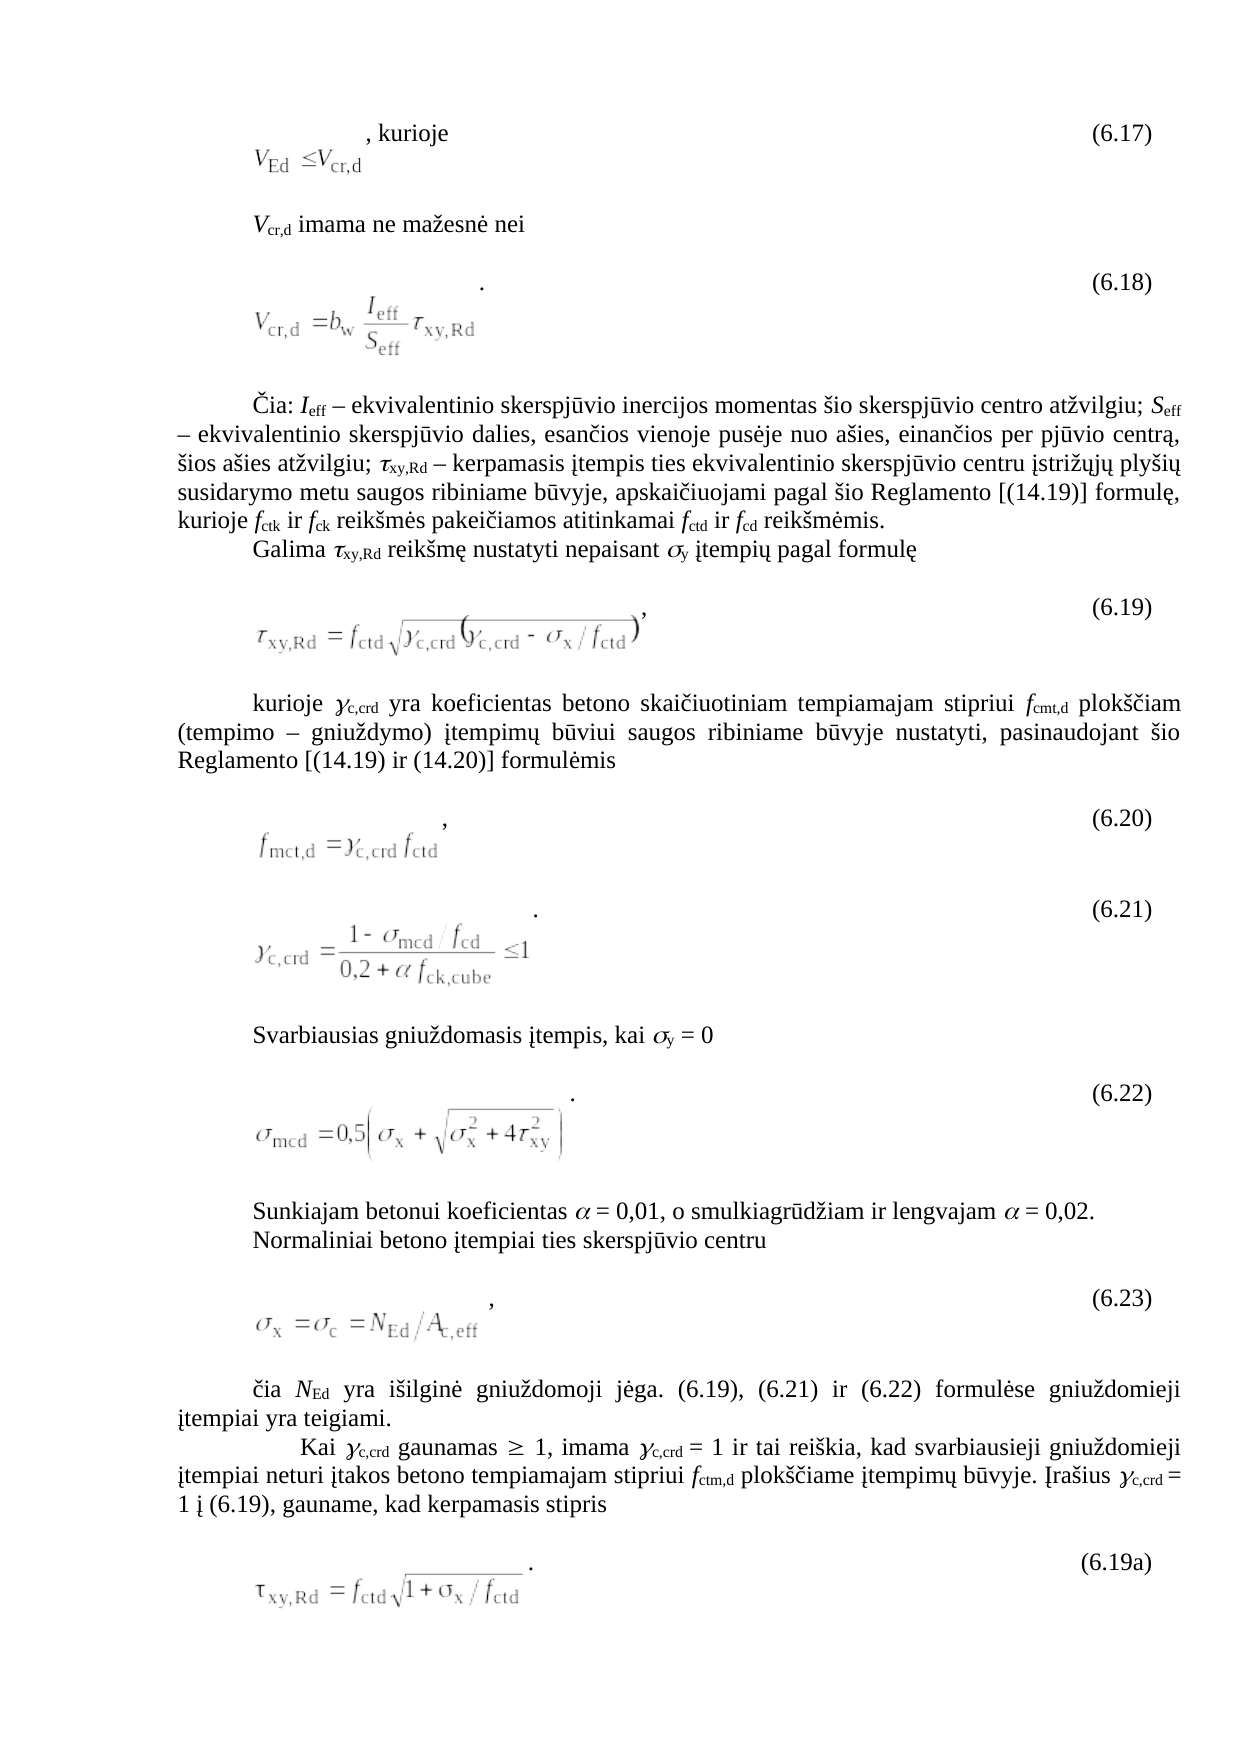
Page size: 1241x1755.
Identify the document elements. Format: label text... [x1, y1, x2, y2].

text , (6.23) [177, 1283, 1181, 1345]
text Sunkiajam betonui koeficientas a = 0,01, o smulkiagrūdžiam ir lengvajam a = 0,02. [177, 1196, 1181, 1225]
text Normaliniai betono įtempiai ties skerspjūvio centru [177, 1225, 1181, 1254]
text čia NEd yra išilginė gniuždomoji jėga. (6.19), (6.21) ir (6.22) formulėse gniuždomieji įtempiai yra teigiami. [177, 1374, 1181, 1432]
text . (6.19a) [177, 1547, 1181, 1614]
text . (6.22) [177, 1078, 1181, 1168]
text . (6.21) [177, 894, 1181, 992]
text , (6.20) [177, 803, 1181, 866]
text kurioje gc,crd yra koeficientas betono skaičiuotiniam tempiamajam stipriui fcmt,d plokščiam (tempimo – gniuždymo) įtempimų būviui saugos ribiniame būvyje nustatyti, pasinaudojant šio Reglamento [(14.19) ir (14.20)] formulėmis [177, 688, 1181, 774]
text Vcr,d imama ne mažesnė nei [177, 209, 1181, 238]
text Kai gc,crd gaunamas ³ 1, imama gc,crd = 1 ir tai reiškia, kad svarbiausieji gniuždomieji įtempiai neturi įtakos betono tempiamajam stipriui fctm,d plokščiame įtempimų būvyje. Įrašius gc,crd = 1 į (6.19), gauname, kad kerpamasis stipris [177, 1432, 1181, 1518]
text , (6.19) [177, 592, 1181, 659]
text Galima txy,Rd reikšmę nustatyti nepaisant sy įtempių pagal formulę [177, 534, 1181, 563]
text Svarbiausias gniuždomasis įtempis, kai sy = 0 [177, 1020, 1181, 1049]
text Čia: Ieff – ekvivalentinio skerspjūvio inercijos momentas šio skerspjūvio centro atžvilgiu; Seff – ekvivalentinio skerspjūvio dalies, esančios vienoje pusėje nuo ašies, einančios per pjūvio centrą, šios ašies atžvilgiu; txy,Rd – kerpamasis įtempis ties ekvivalentinio skerspjūvio centru įstrižųjų plyšių susidarymo metu saugos ribiniame būvyje, apskaičiuojami pagal šio Reglamento [(14.19)] formulę, kurioje fctk ir fck reikšmės pakeičiamos atitinkamai fctd ir fcd reikšmėmis. [177, 391, 1181, 534]
text . (6.18) [177, 267, 1181, 362]
text , kurioje (6.17) [177, 118, 1181, 181]
